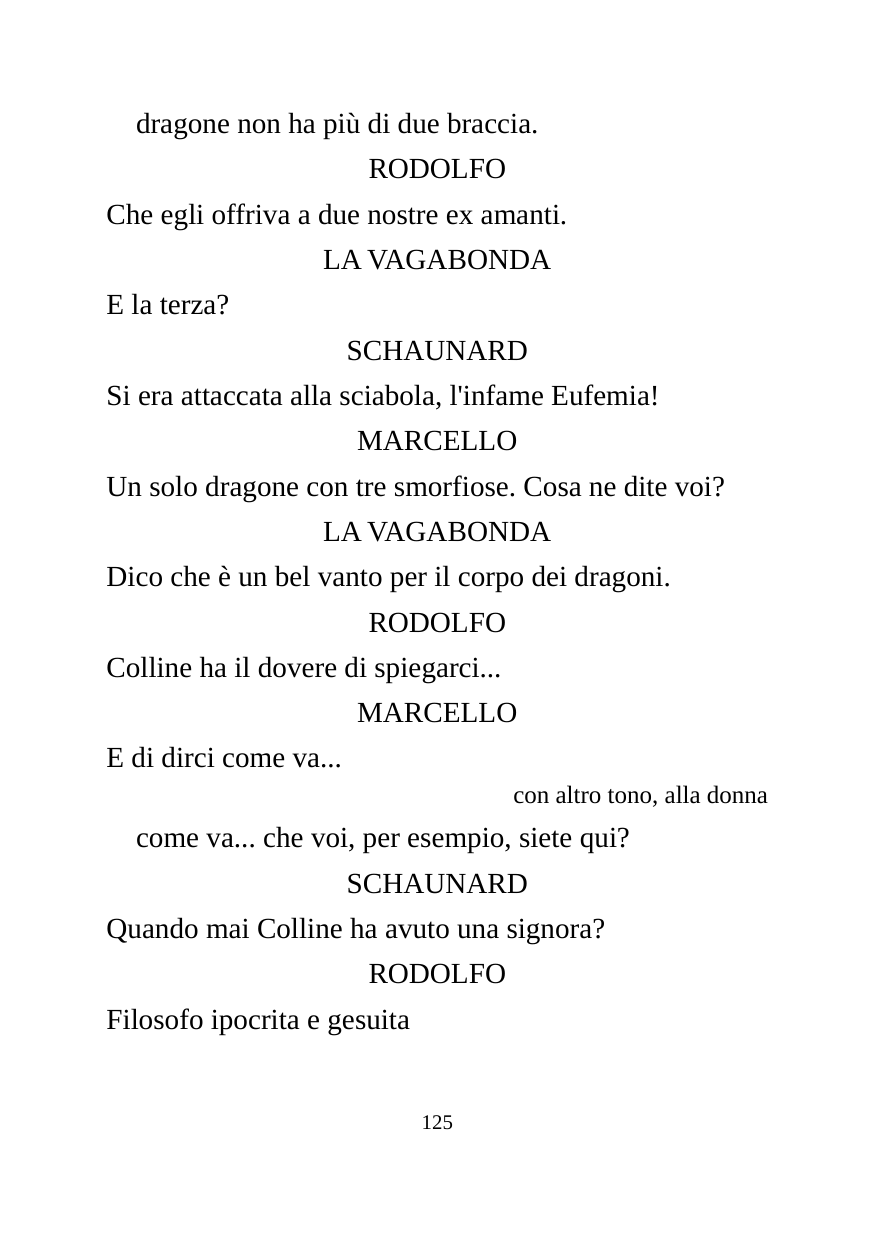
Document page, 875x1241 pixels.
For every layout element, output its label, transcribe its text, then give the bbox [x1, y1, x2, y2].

text con altro tono, alla donna [342, 780, 768, 809]
text dragone non ha più di due braccia. [106, 106, 768, 140]
text MARCELLO [106, 423, 768, 457]
text LA VAGABONDA [106, 514, 768, 548]
text Filosofo ipocrita e gesuita [106, 1002, 768, 1035]
text RODOLFO [106, 957, 768, 990]
text Si era attaccata alla sciabola, l'infame Eufemia! [106, 378, 768, 412]
text come va... che voi, per esempio, siete qui? [136, 821, 768, 854]
text E la terza? [106, 287, 768, 321]
text SCHAUNARD [106, 333, 768, 366]
text Quando mai Colline ha avuto una signora? [106, 911, 768, 945]
text Un solo dragone con tre smorfiose. Cosa ne dite voi? [106, 469, 768, 502]
text RODOLFO [106, 152, 768, 185]
text Colline ha il dovere di spiegarci... [106, 650, 768, 683]
text RODOLFO [106, 605, 768, 638]
text SCHAUNARD [106, 866, 768, 899]
text E di dirci come va... [106, 741, 768, 774]
text MARCELLO [106, 695, 768, 729]
text Che egli offriva a due nostre ex amanti. [106, 197, 768, 230]
text LA VAGABONDA [106, 242, 768, 276]
text Dico che è un bel vanto per il corpo dei dragoni. [106, 559, 768, 593]
